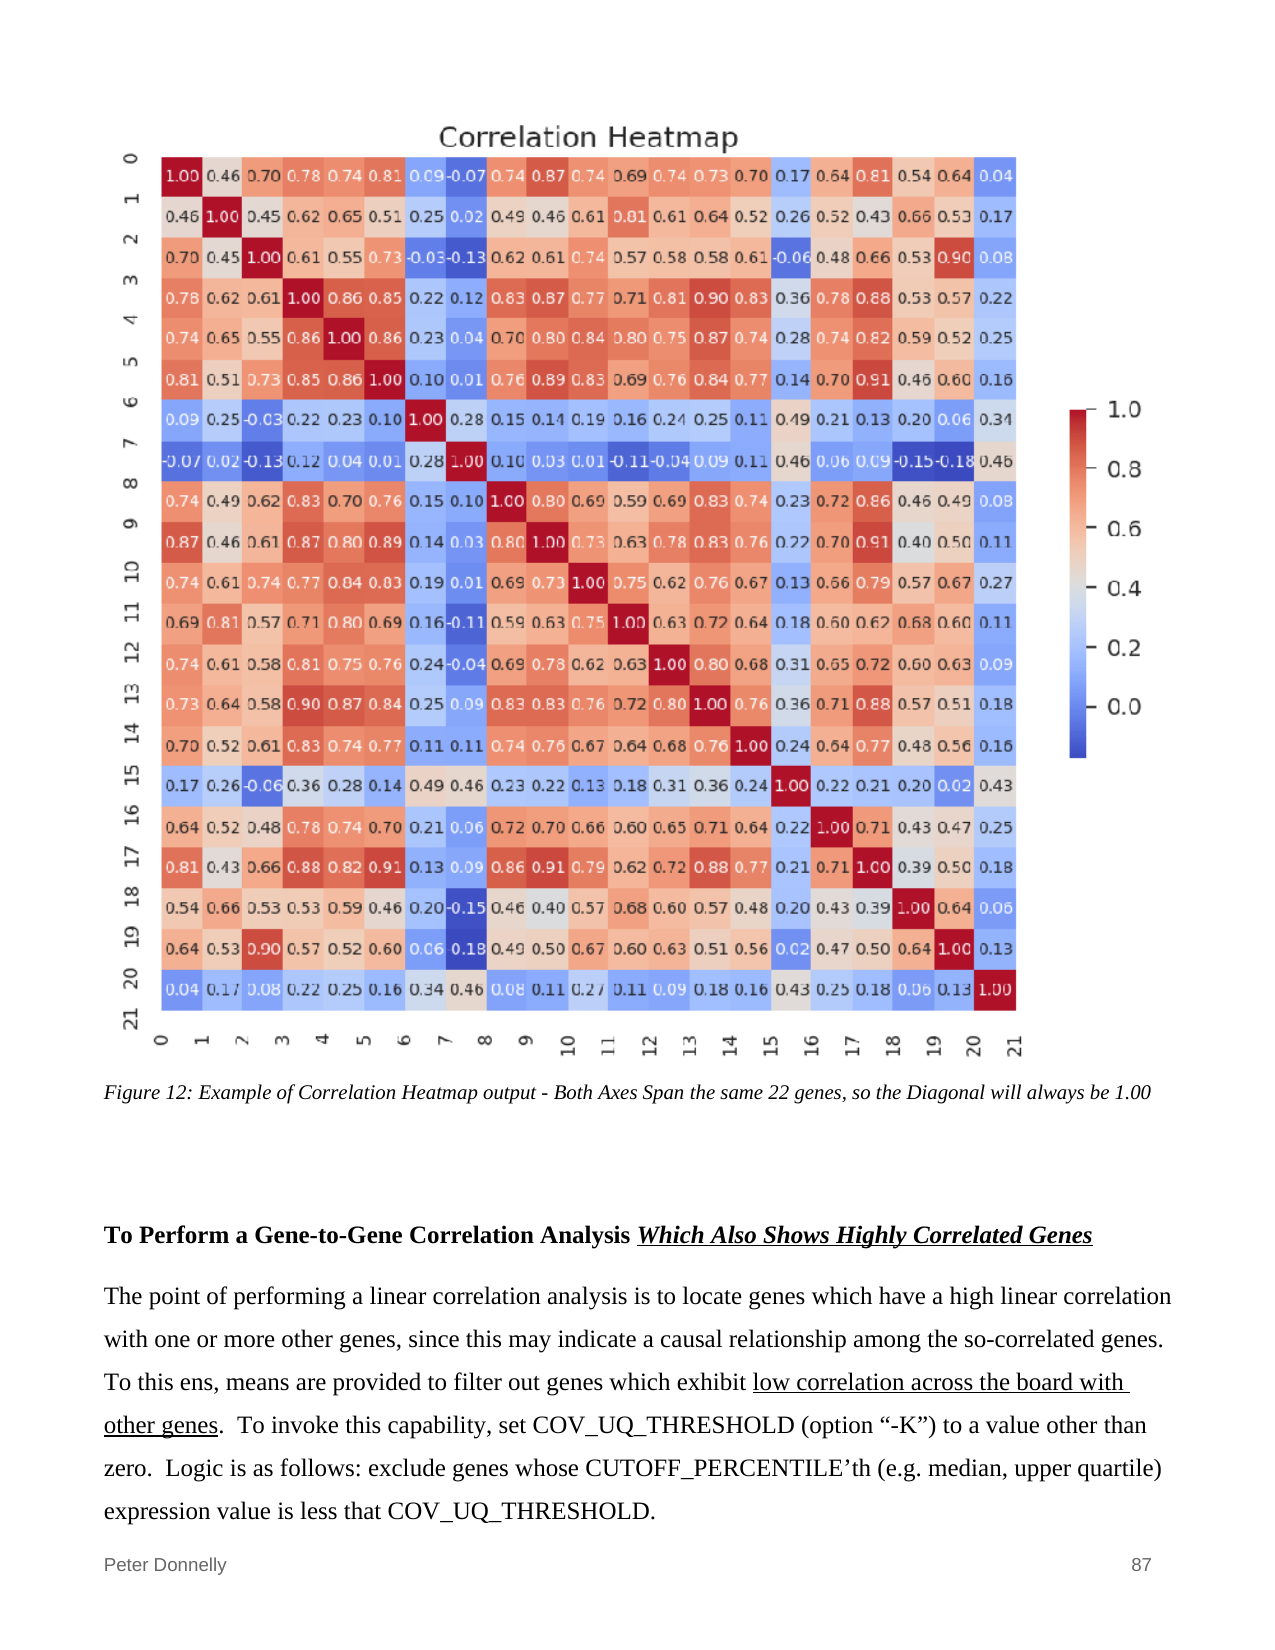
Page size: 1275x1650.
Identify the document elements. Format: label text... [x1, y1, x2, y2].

text To Perform a Gene-to-Gene Correlation Analysis Which Also Shows Highly Correlated Genes [103, 1220, 1181, 1249]
text The point of performing a linear correlation analysis is to locate genes which have a high linear correlation with one or more other genes, since this may indicate a causal relationship among the so-correlated genes. To this ens, means are provided to filter out genes which exhibit low correlation across the board with other genes. To invoke this capability, set COV_UQ_THRESHOLD (option “-K”) to a value other than zero. Logic is as follows: exclude genes whose CUTOFF_PERCENTILE’th (e.g. median, upper quartile) expression value is less that COV_UQ_THRESHOLD. [103, 1281, 1181, 1525]
text Figure 12: Example of Correlation Heatmap output - Both Axes Span the same 22 genes, so the Diagonal will always be 1.00 [103, 1081, 1181, 1104]
picture [103, 119, 1182, 1081]
